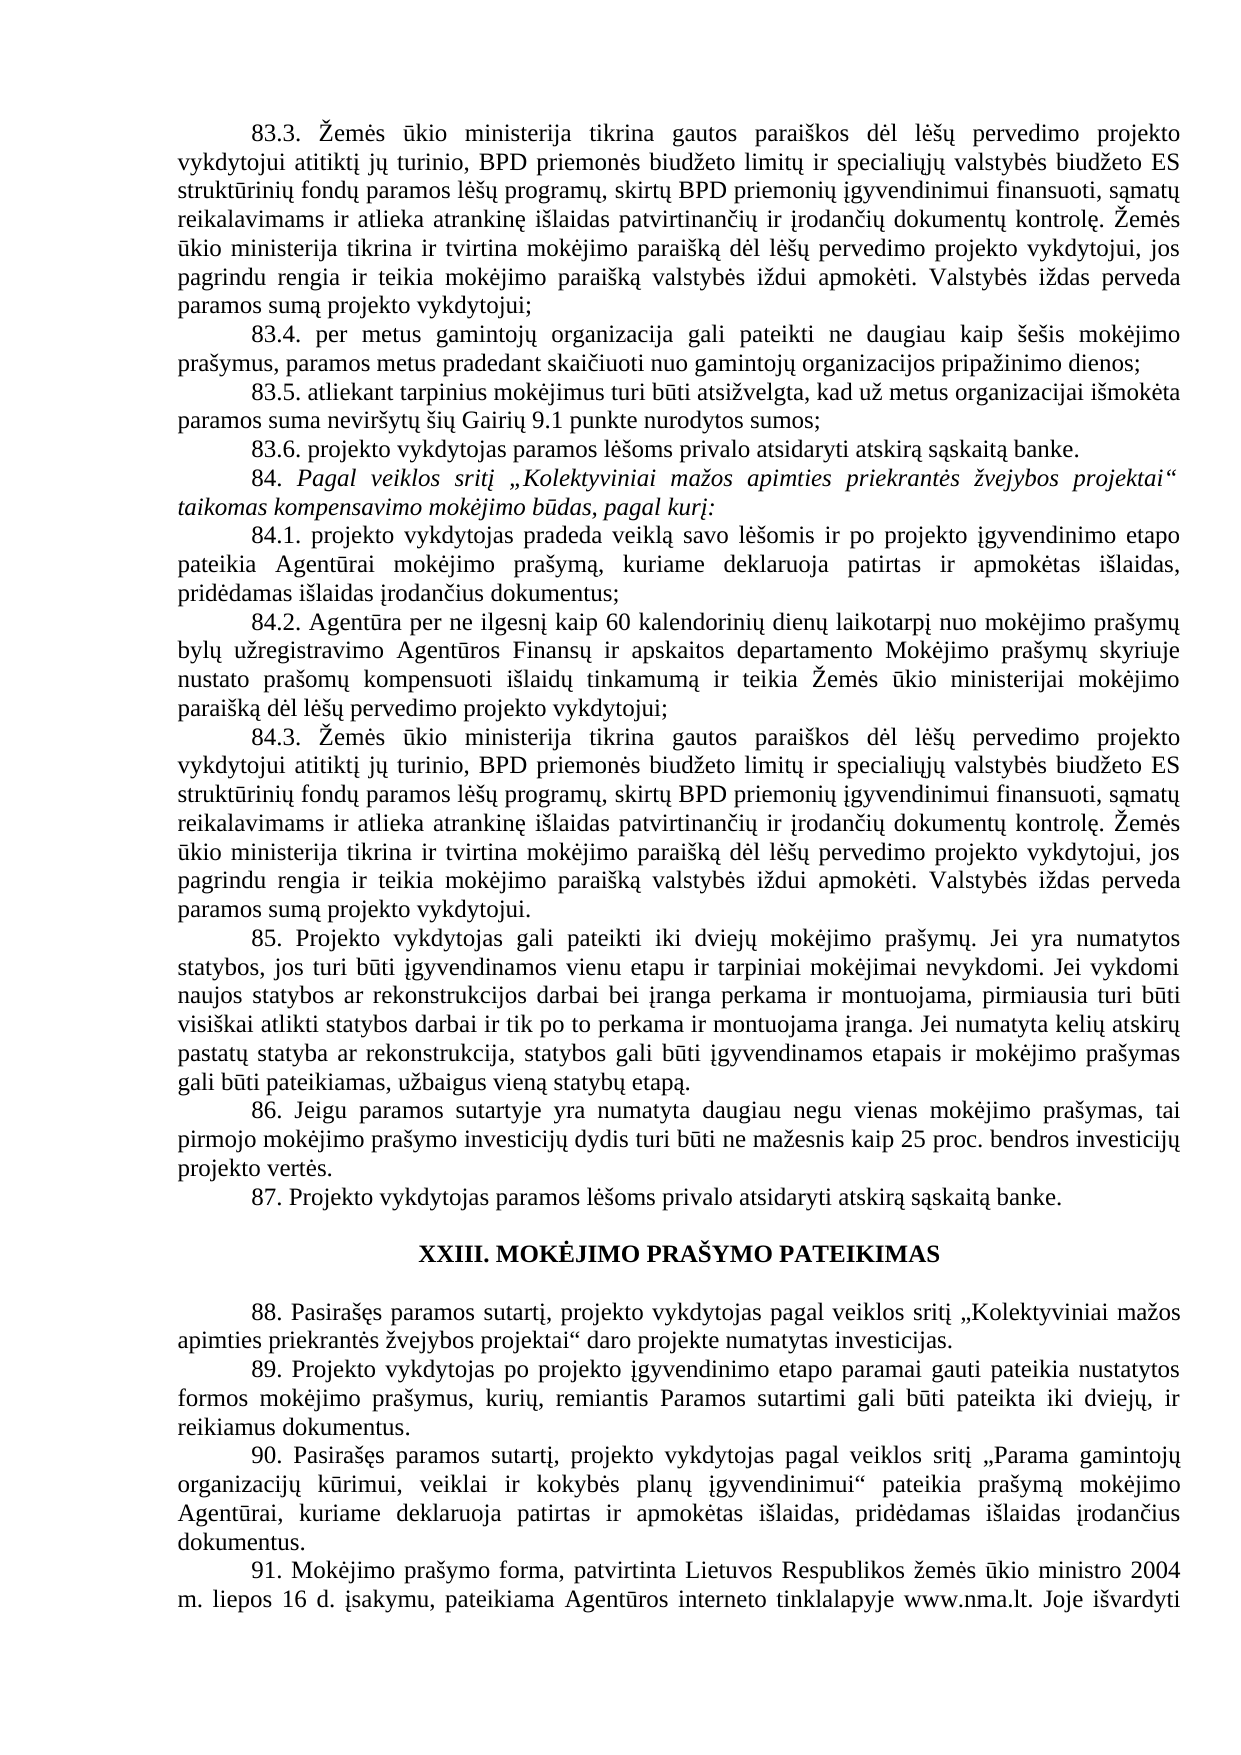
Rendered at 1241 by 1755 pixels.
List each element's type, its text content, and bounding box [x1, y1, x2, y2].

text 83.3. Žemės ūkio ministerija tikrina gautos paraiškos dėl lėšų pervedimo projekto vykdytojui atitiktį jų turinio, BPD priemonės biudžeto limitų ir specialiųjų valstybės biudžeto ES struktūrinių fondų paramos lėšų programų, skirtų BPD priemonių įgyvendinimui finansuoti, sąmatų reikalavimams ir atlieka atrankinę išlaidas patvirtinančių ir įrodančių dokumentų kontrolę. Žemės ūkio ministerija tikrina ir tvirtina mokėjimo paraišką dėl lėšų pervedimo projekto vykdytojui, jos pagrindu rengia ir teikia mokėjimo paraišką valstybės iždui apmokėti. Valstybės iždas perveda paramos sumą projekto vykdytojui; [177, 118, 1181, 319]
text XXIII. MOKĖJIMO PRAŠYMO PATEIKIMAS [177, 1239, 1181, 1268]
text 90. Pasirašęs paramos sutartį, projekto vykdytojas pagal veiklos sritį „Parama gamintojų organizacijų kūrimui, veiklai ir kokybės planų įgyvendinimui“ pateikia prašymą mokėjimo Agentūrai, kuriame deklaruoja patirtas ir apmokėtas išlaidas, pridėdamas išlaidas įrodančius dokumentus. [177, 1441, 1181, 1556]
text 89. Projekto vykdytojas po projekto įgyvendinimo etapo paramai gauti pateikia nustatytos formos mokėjimo prašymus, kurių, remiantis Paramos sutartimi gali būti pateikta iki dviejų, ir reikiamus dokumentus. [177, 1354, 1181, 1441]
text 84. Pagal veiklos sritį „Kolektyviniai mažos apimties priekrantės žvejybos projektai“ taikomas kompensavimo mokėjimo būdas, pagal kurį: [177, 463, 1181, 521]
text 84.3. Žemės ūkio ministerija tikrina gautos paraiškos dėl lėšų pervedimo projekto vykdytojui atitiktį jų turinio, BPD priemonės biudžeto limitų ir specialiųjų valstybės biudžeto ES struktūrinių fondų paramos lėšų programų, skirtų BPD priemonių įgyvendinimui finansuoti, sąmatų reikalavimams ir atlieka atrankinę išlaidas patvirtinančių ir įrodančių dokumentų kontrolę. Žemės ūkio ministerija tikrina ir tvirtina mokėjimo paraišką dėl lėšų pervedimo projekto vykdytojui, jos pagrindu rengia ir teikia mokėjimo paraišką valstybės iždui apmokėti. Valstybės iždas perveda paramos sumą projekto vykdytojui. [177, 722, 1181, 923]
text 83.5. atliekant tarpinius mokėjimus turi būti atsižvelgta, kad už metus organizacijai išmokėta paramos suma neviršytų šių Gairių 9.1 punkte nurodytos sumos; [177, 377, 1181, 434]
text 85. Projekto vykdytojas gali pateikti iki dviejų mokėjimo prašymų. Jei yra numatytos statybos, jos turi būti įgyvendinamos vienu etapu ir tarpiniai mokėjimai nevykdomi. Jei vykdomi naujos statybos ar rekonstrukcijos darbai bei įranga perkama ir montuojama, pirmiausia turi būti visiškai atlikti statybos darbai ir tik po to perkama ir montuojama įranga. Jei numatyta kelių atskirų pastatų statyba ar rekonstrukcija, statybos gali būti įgyvendinamos etapais ir mokėjimo prašymas gali būti pateikiamas, užbaigus vieną statybų etapą. [177, 923, 1181, 1096]
text 83.6. projekto vykdytojas paramos lėšoms privalo atsidaryti atskirą sąskaitą banke. [177, 434, 1181, 463]
text 87. Projekto vykdytojas paramos lėšoms privalo atsidaryti atskirą sąskaitą banke. [177, 1182, 1181, 1211]
text 83.4. per metus gamintojų organizacija gali pateikti ne daugiau kaip šešis mokėjimo prašymus, paramos metus pradedant skaičiuoti nuo gamintojų organizacijos pripažinimo dienos; [177, 319, 1181, 377]
text 88. Pasirašęs paramos sutartį, projekto vykdytojas pagal veiklos sritį „Kolektyviniai mažos apimties priekrantės žvejybos projektai“ daro projekte numatytas investicijas. [177, 1297, 1181, 1354]
text 86. Jeigu paramos sutartyje yra numatyta daugiau negu vienas mokėjimo prašymas, tai pirmojo mokėjimo prašymo investicijų dydis turi būti ne mažesnis kaip 25 proc. bendros investicijų projekto vertės. [177, 1096, 1181, 1182]
text 84.1. projekto vykdytojas pradeda veiklą savo lėšomis ir po projekto įgyvendinimo etapo pateikia Agentūrai mokėjimo prašymą, kuriame deklaruoja patirtas ir apmokėtas išlaidas, pridėdamas išlaidas įrodančius dokumentus; [177, 521, 1181, 607]
text 91. Mokėjimo prašymo forma, patvirtinta Lietuvos Respublikos žemės ūkio ministro 2004 m. liepos 16 d. įsakymu, pateikiama Agentūros interneto tinklalapyje www.nma.lt. Joje išvardyti [177, 1556, 1181, 1613]
text 84.2. Agentūra per ne ilgesnį kaip 60 kalendorinių dienų laikotarpį nuo mokėjimo prašymų bylų užregistravimo Agentūros Finansų ir apskaitos departamento Mokėjimo prašymų skyriuje nustato prašomų kompensuoti išlaidų tinkamumą ir teikia Žemės ūkio ministerijai mokėjimo paraišką dėl lėšų pervedimo projekto vykdytojui; [177, 607, 1181, 722]
